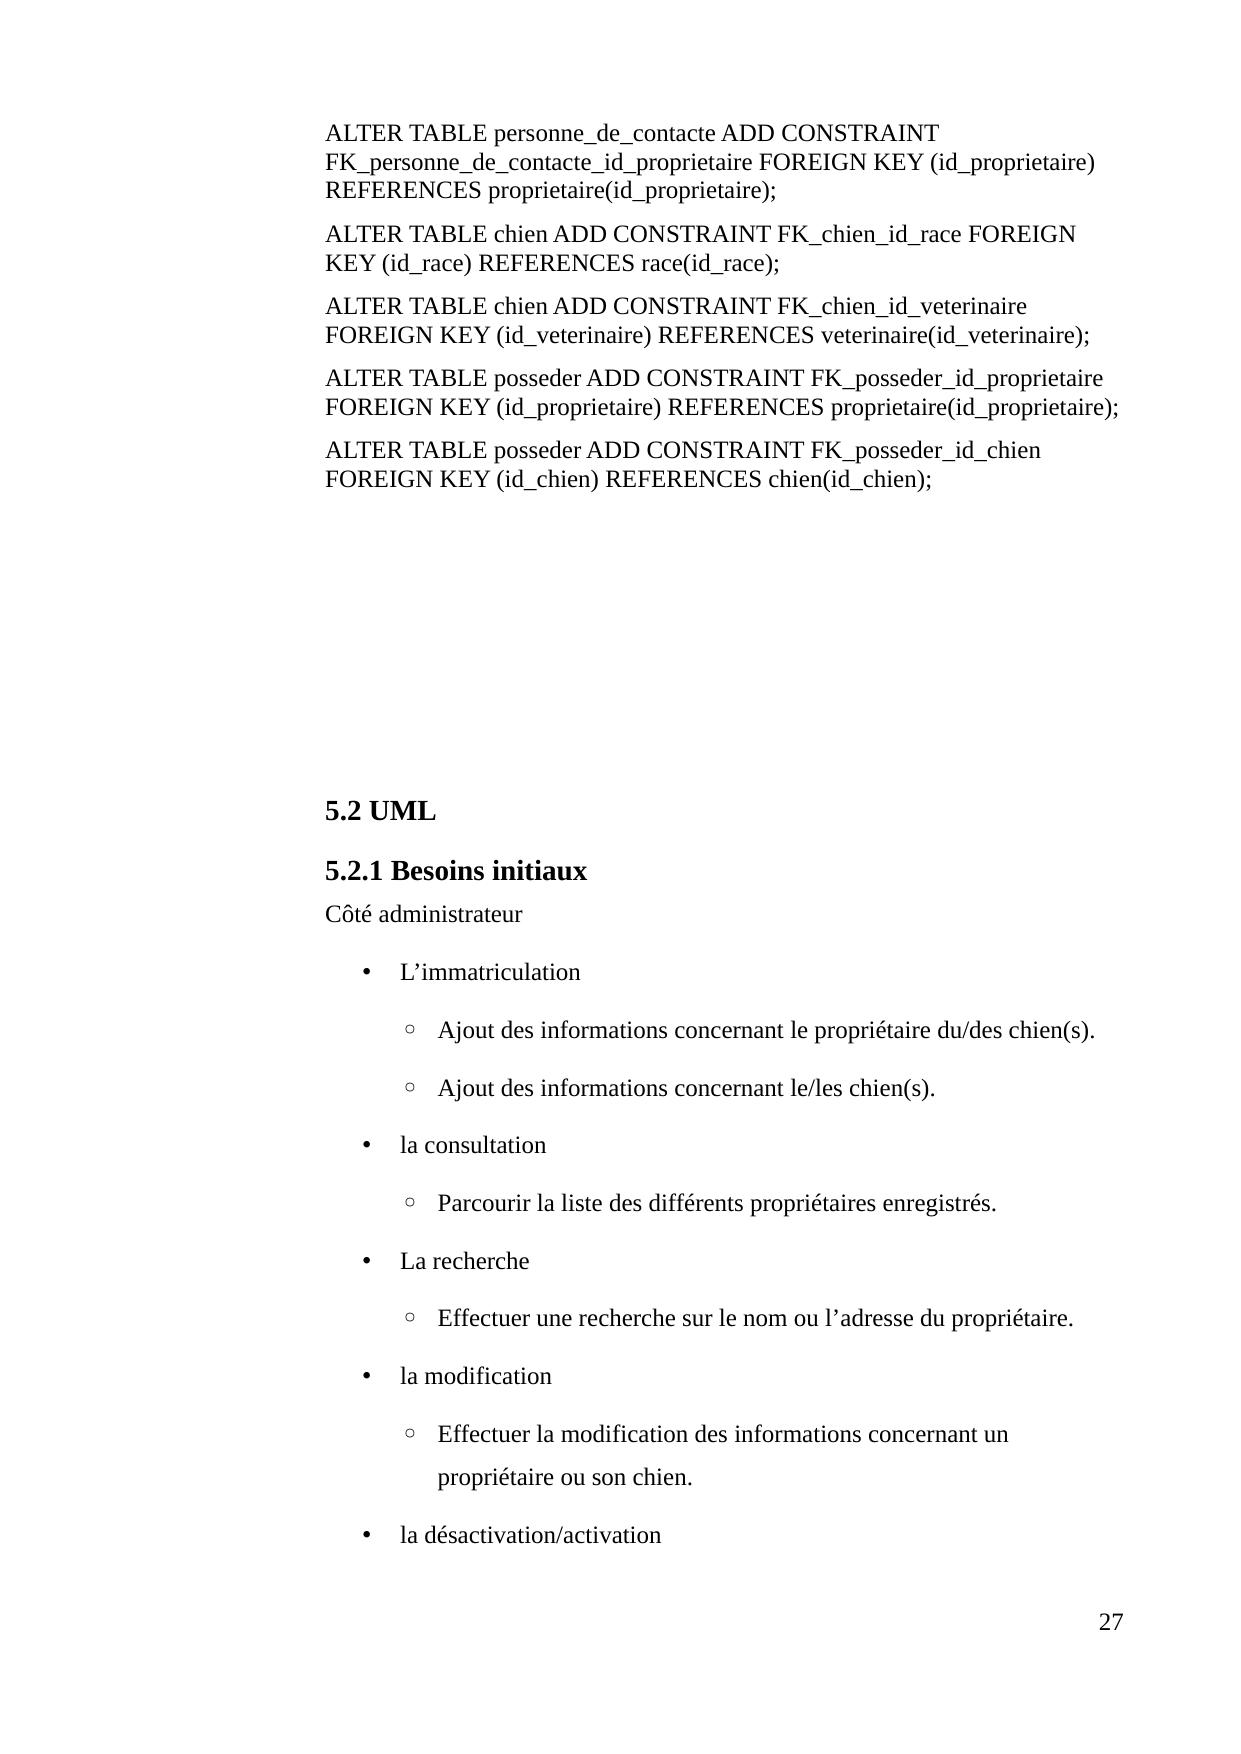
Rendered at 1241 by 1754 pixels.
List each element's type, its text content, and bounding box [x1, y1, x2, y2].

list la désactivation/activation [362, 1520, 1123, 1548]
subtitle 5.2 UML [325, 793, 1123, 826]
text ALTER TABLE personne_de_contacte ADD CONSTRAINT FK_personne_de_contacte_id_proprietaire FOREIGN KEY (id_proprietaire) REFERENCES proprietaire(id_proprietaire); [325, 118, 1123, 204]
list la modification [362, 1361, 1123, 1390]
text ALTER TABLE posseder ADD CONSTRAINT FK_posseder_id_proprietaire FOREIGN KEY (id_proprietaire) REFERENCES proprietaire(id_proprietaire); [325, 363, 1123, 421]
list Parcourir la liste des différents propriétaires enregistrés. [400, 1188, 1123, 1217]
list la consultation [362, 1130, 1123, 1159]
list Ajout des informations concernant le propriétaire du/des chien(s). [400, 1015, 1123, 1044]
text ALTER TABLE posseder ADD CONSTRAINT FK_posseder_id_chien FOREIGN KEY (id_chien) REFERENCES chien(id_chien); [325, 435, 1123, 493]
list La recherche [362, 1246, 1123, 1274]
text Côté administrateur [325, 899, 1123, 928]
text ALTER TABLE chien ADD CONSTRAINT FK_chien_id_race FOREIGN KEY (id_race) REFERENCES race(id_race); [325, 219, 1123, 276]
subtitle 5.2.1 Besoins initiaux [325, 853, 1123, 887]
list Effectuer une recherche sur le nom ou l’adresse du propriétaire. [400, 1303, 1123, 1332]
text ALTER TABLE chien ADD CONSTRAINT FK_chien_id_veterinaire FOREIGN KEY (id_veterinaire) REFERENCES veterinaire(id_veterinaire); [325, 291, 1123, 348]
list Effectuer la modification des informations concernant un propriétaire ou son chien. [400, 1419, 1123, 1491]
list Ajout des informations concernant le/les chien(s). [400, 1073, 1123, 1101]
list L’immatriculation [362, 957, 1123, 986]
